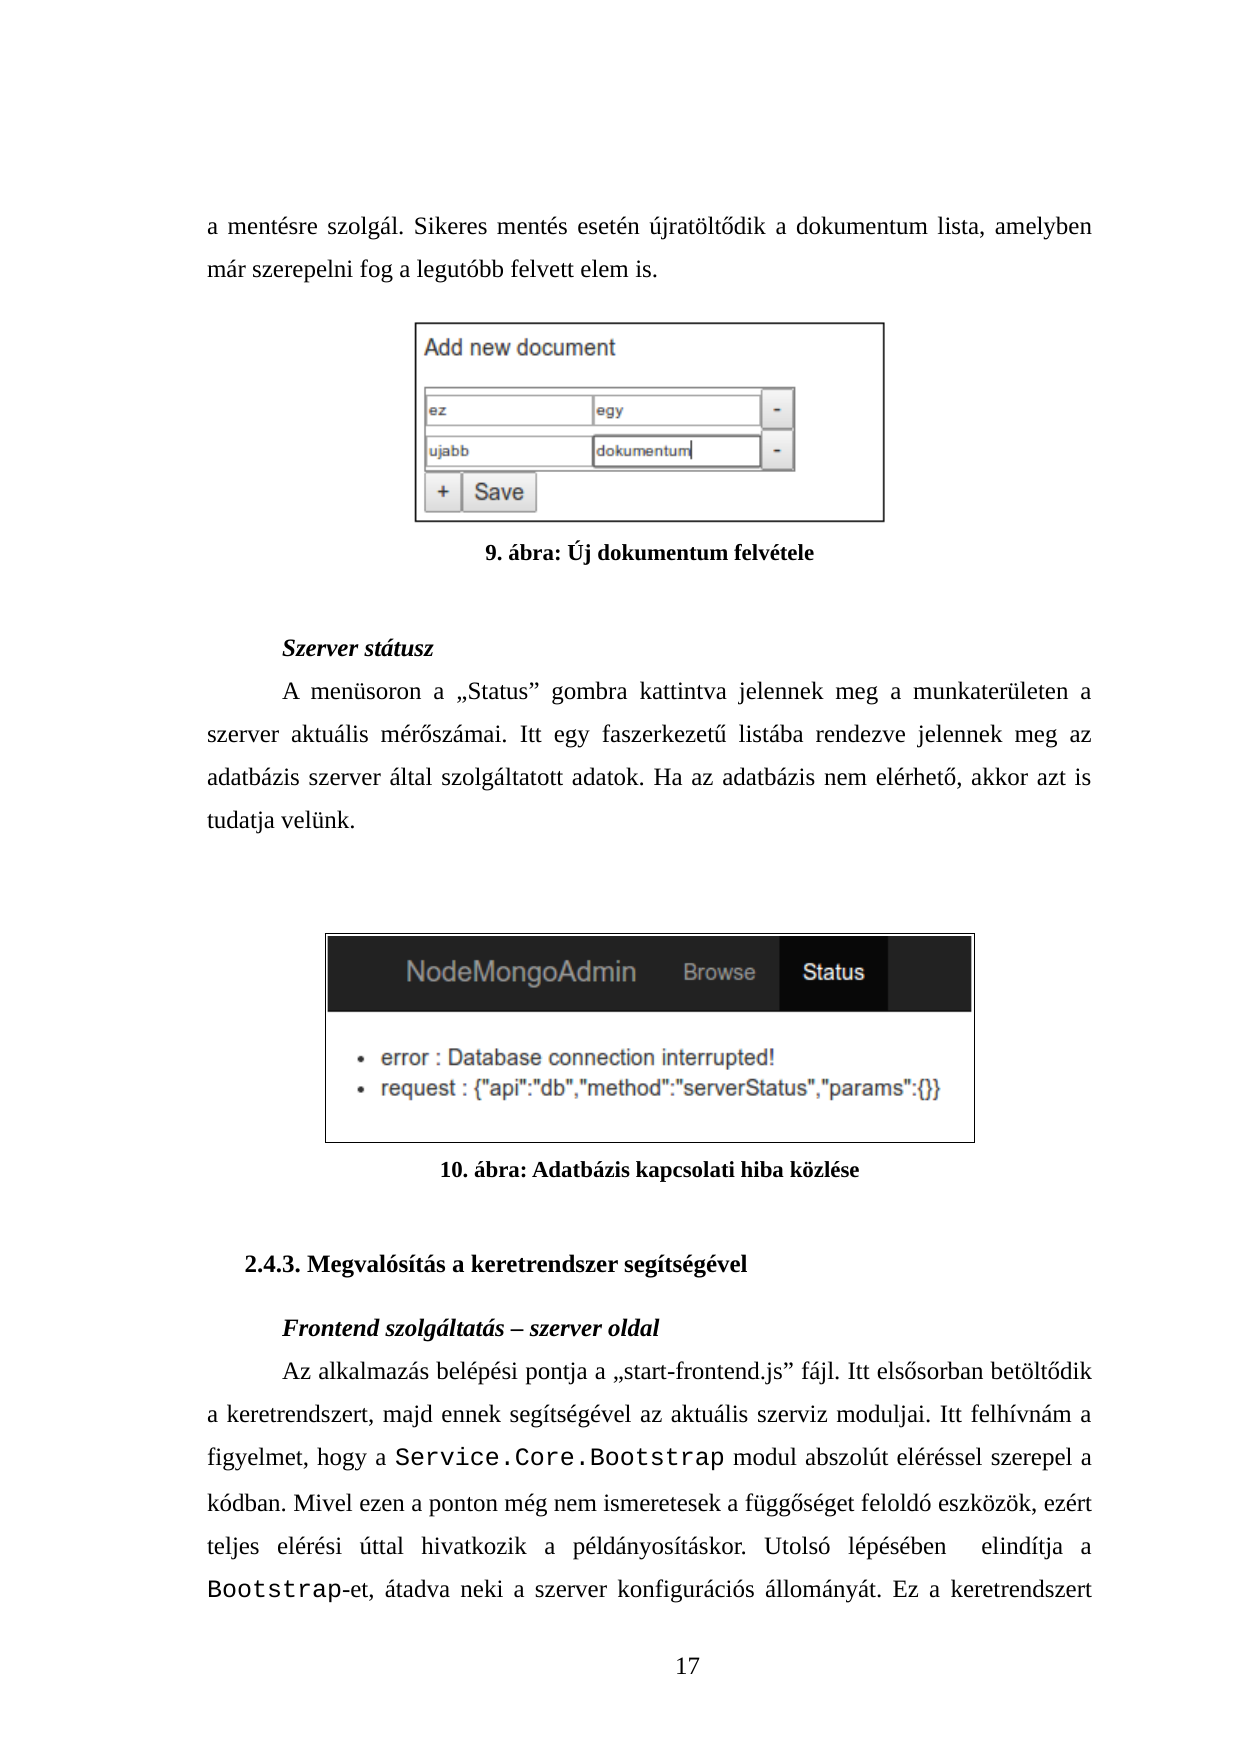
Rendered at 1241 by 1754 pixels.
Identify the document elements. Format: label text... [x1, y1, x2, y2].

text 9. ábra: Új dokumentum felvétele [207, 527, 1092, 566]
picture [327, 936, 972, 1140]
text Az alkalmazás belépési pontja a „start-frontend.js” fájl. Itt elsősorban betöltődik a keretrendszert, majd ennek segítségével az aktuális szerviz moduljai. Itt felhívnám a figyelmet, hogy a Service.Core.Bootstrap modul abszolút eléréssel szerepel a kódban. Mivel ezen a ponton még nem ismeretesek a függőséget feloldó eszközök, ezért teljes elérési úttal hivatkozik a példányosításkor. Utolsó lépésében elindítja a Bootstrap-et, átadva neki a szerver konfigurációs állományát. Ez a keretrendszert [207, 1356, 1092, 1605]
text A menüsoron a „Status” gombra kattintva jelennek meg a munkaterületen a szerver aktuális mérőszámai. Itt egy faszerkezetű listába rendezve jelennek meg az adatbázis szerver által szolgáltatott adatok. Ha az adatbázis nem elérhető, akkor azt is tudatja velünk. [207, 676, 1092, 834]
subtitle Szerver státusz [244, 633, 1092, 661]
text a mentésre szolgál. Sikeres mentés esetén újratöltődik a dokumentum lista, amelyben már szerepelni fog a legutóbb felvett elem is. [207, 211, 1092, 283]
text 10. ábra: Adatbázis kapcsolati hiba közlése [207, 1140, 1092, 1182]
subtitle 2.4.3. Megvalósítás a keretrendszer segítségével [244, 1249, 1092, 1278]
picture [412, 318, 888, 527]
subtitle Frontend szolgáltatás – szerver oldal [244, 1313, 1092, 1342]
